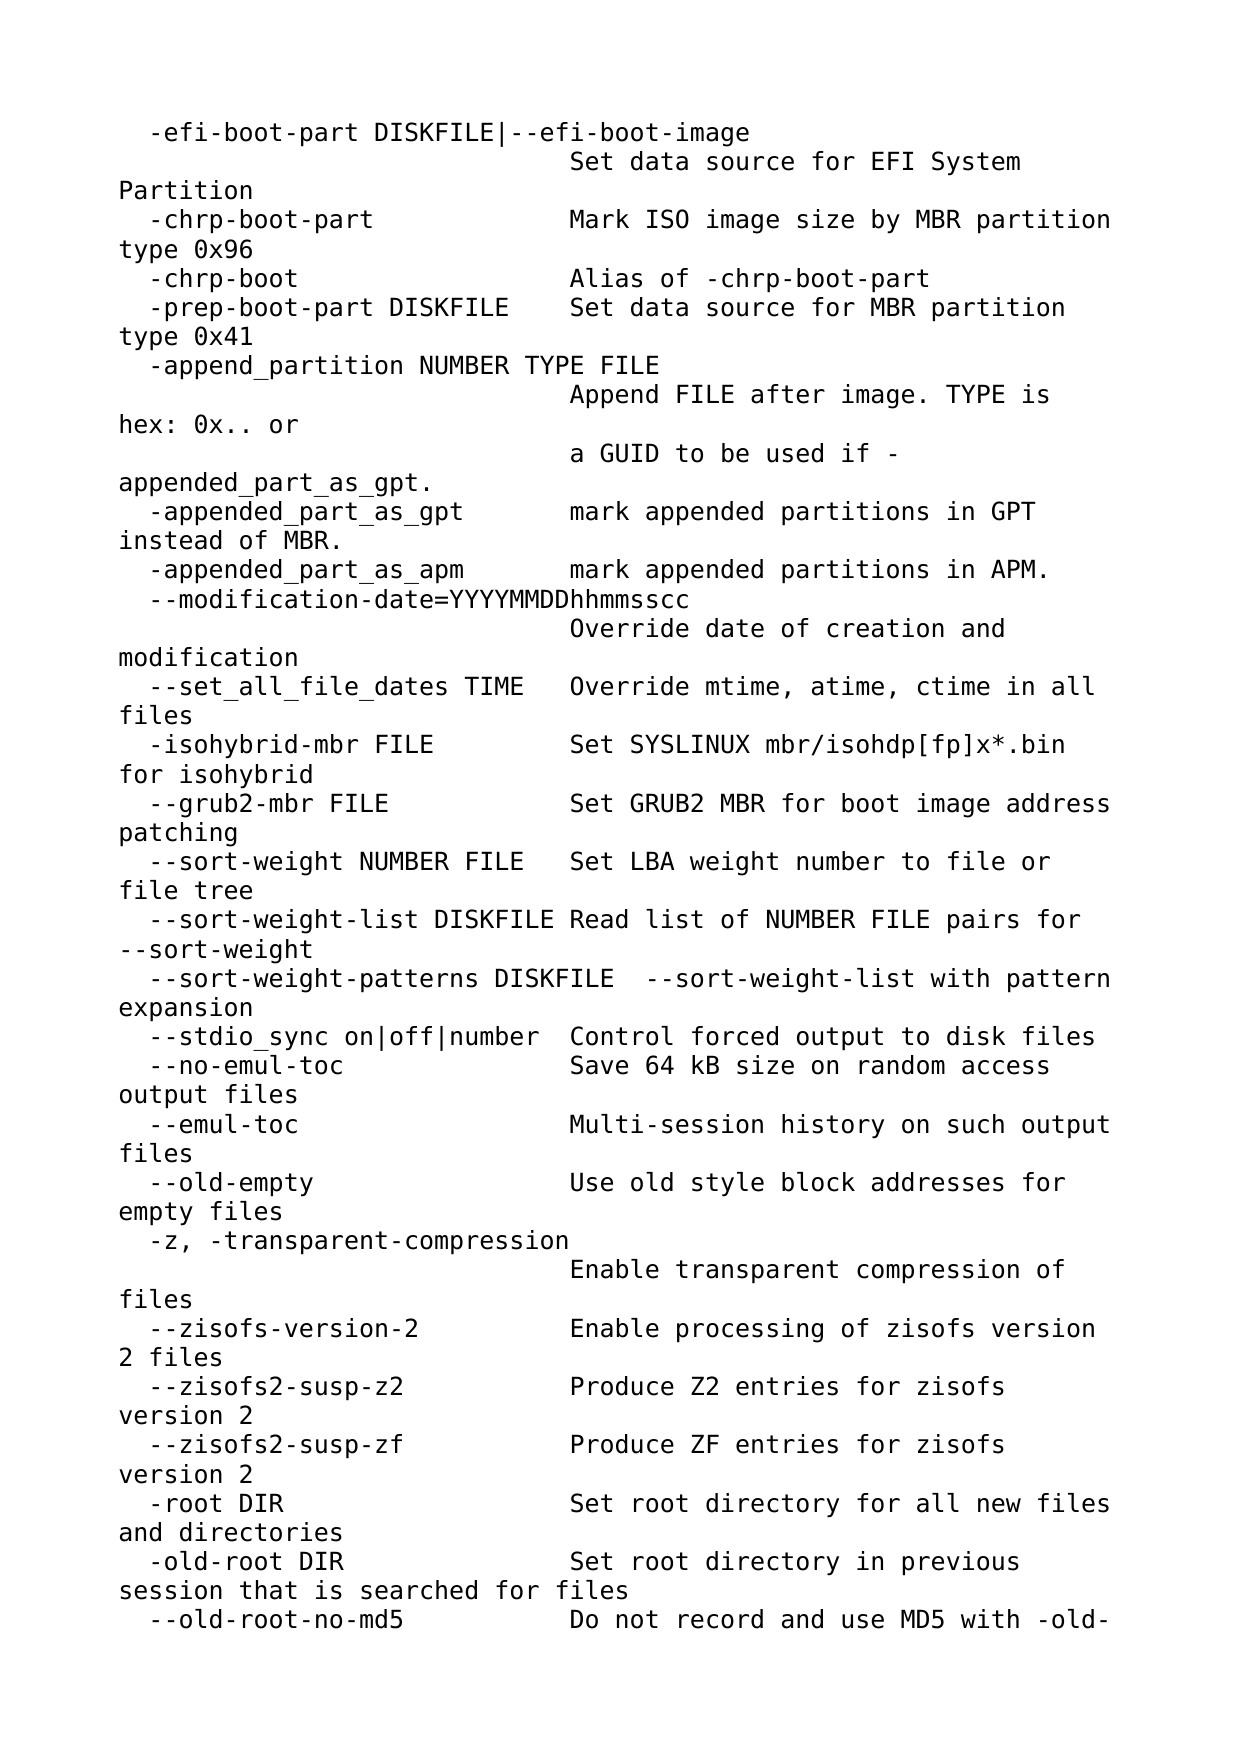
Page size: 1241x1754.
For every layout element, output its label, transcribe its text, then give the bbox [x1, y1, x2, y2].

text -efi-boot-part DISKFILE|--efi-boot-image Set data source for EFI System Partition -chrp-boot-part Mark ISO image size by MBR partition type 0x96 -chrp-boot Alias of -chrp-boot-part -prep-boot-part DISKFILE Set data source for MBR partition type 0x41 -append_partition NUMBER TYPE FILE Append FILE after image. TYPE is hex: 0x.. or a GUID to be used if -appended_part_as_gpt. -appended_part_as_gpt mark appended partitions in GPT instead of MBR. -appended_part_as_apm mark appended partitions in APM. --modification-date=YYYYMMDDhhmmsscc Override date of creation and modification --set_all_file_dates TIME Override mtime, atime, ctime in all files -isohybrid-mbr FILE Set SYSLINUX mbr/isohdp[fp]x*.bin for isohybrid --grub2-mbr FILE Set GRUB2 MBR for boot image address patching --sort-weight NUMBER FILE Set LBA weight number to file or file tree --sort-weight-list DISKFILE Read list of NUMBER FILE pairs for --sort-weight --sort-weight-patterns DISKFILE --sort-weight-list with pattern expansion --stdio_sync on|off|number Control forced output to disk files --no-emul-toc Save 64 kB size on random access output files --emul-toc Multi-session history on such output files --old-empty Use old style block addresses for empty files -z, -transparent-compression Enable transparent compression of files --zisofs-version-2 Enable processing of zisofs version 2 files --zisofs2-susp-z2 Produce Z2 entries for zisofs version 2 --zisofs2-susp-zf Produce ZF entries for zisofs version 2 -root DIR Set root directory for all new files and directories -old-root DIR Set root directory in previous session that is searched for files --old-root-no-md5 Do not record and use MD5 with -old- [118, 118, 1122, 1635]
